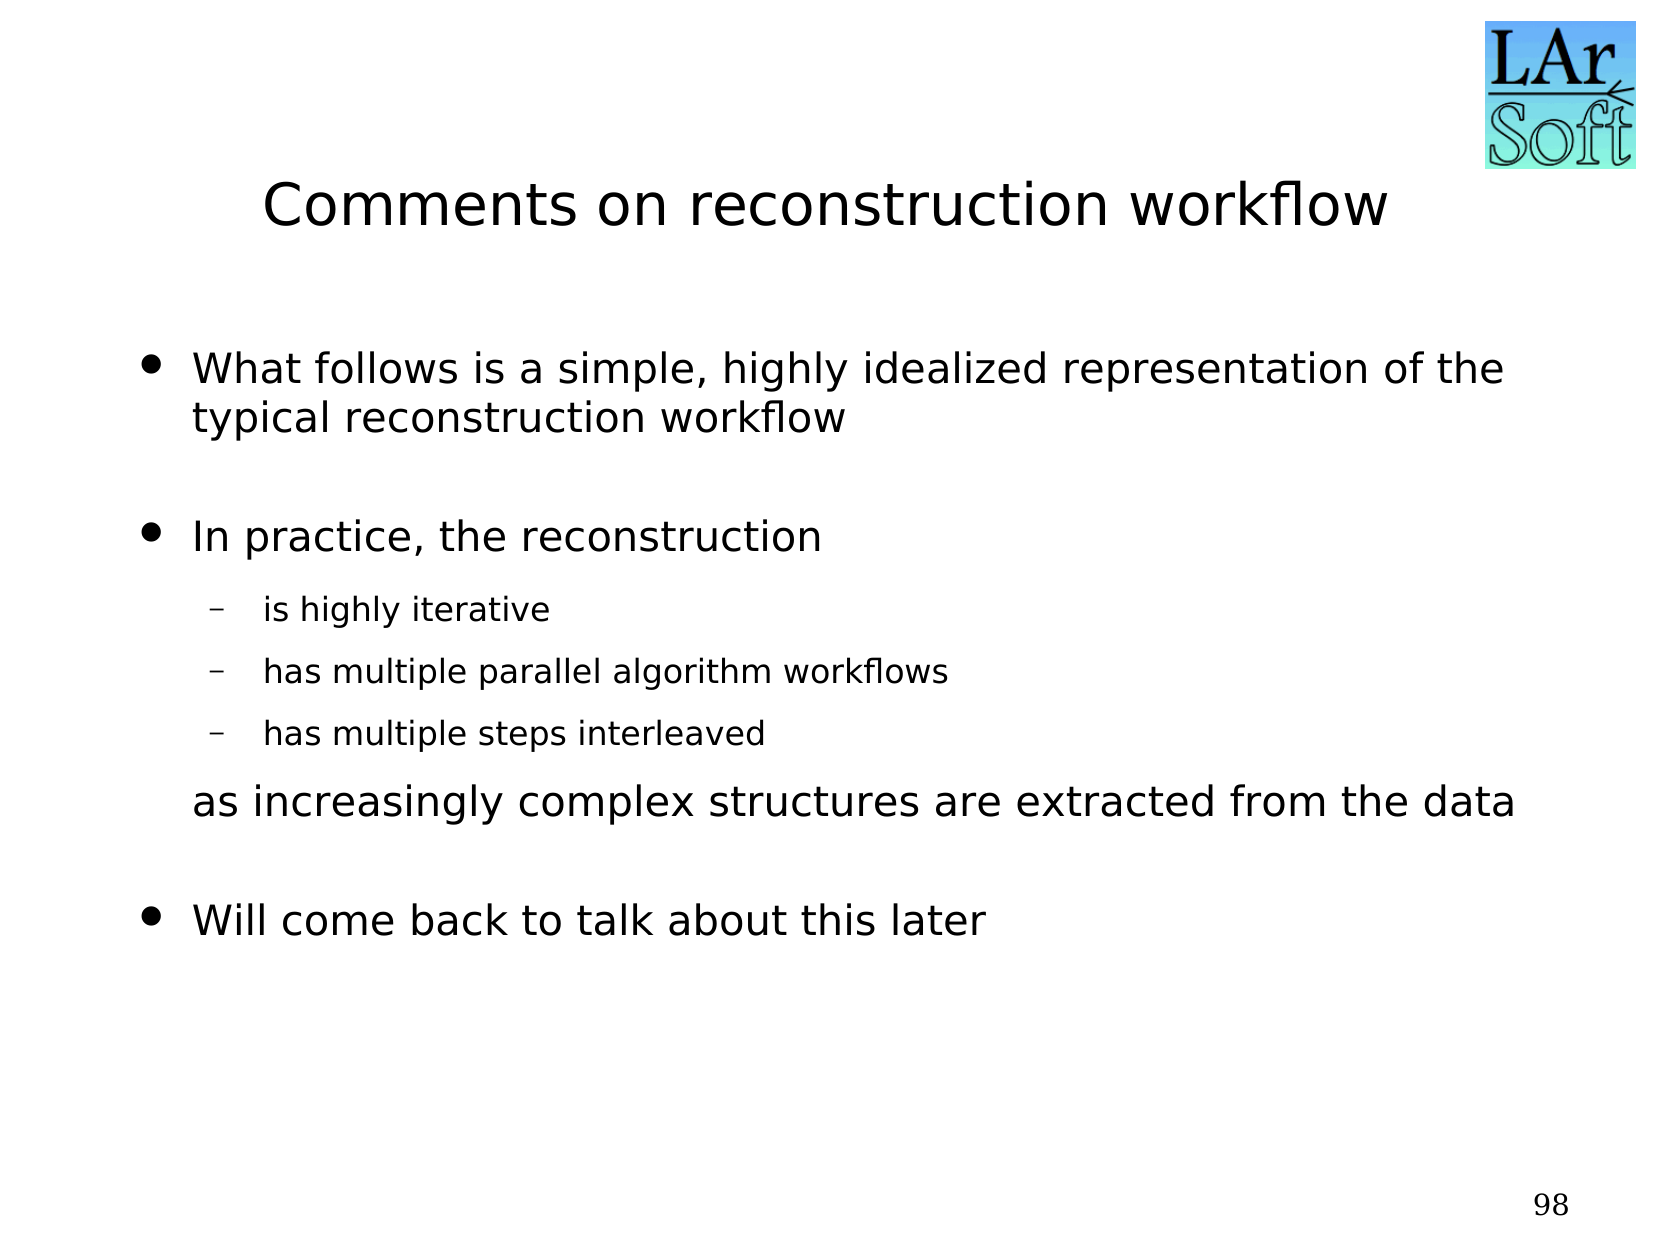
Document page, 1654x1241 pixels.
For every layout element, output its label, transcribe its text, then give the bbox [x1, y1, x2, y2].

picture [1485, 21, 1636, 169]
list What follows is a simple, highly idealized representation of the typical reconstruction workflow In practice, the reconstruction is highly iterative has multiple parallel algorithm workflows has multiple steps interleaved as increasingly complex structures are extracted from the data Will come back to talk about this later [121, 344, 1533, 1126]
title Comments on reconstruction workflow [121, 102, 1533, 310]
